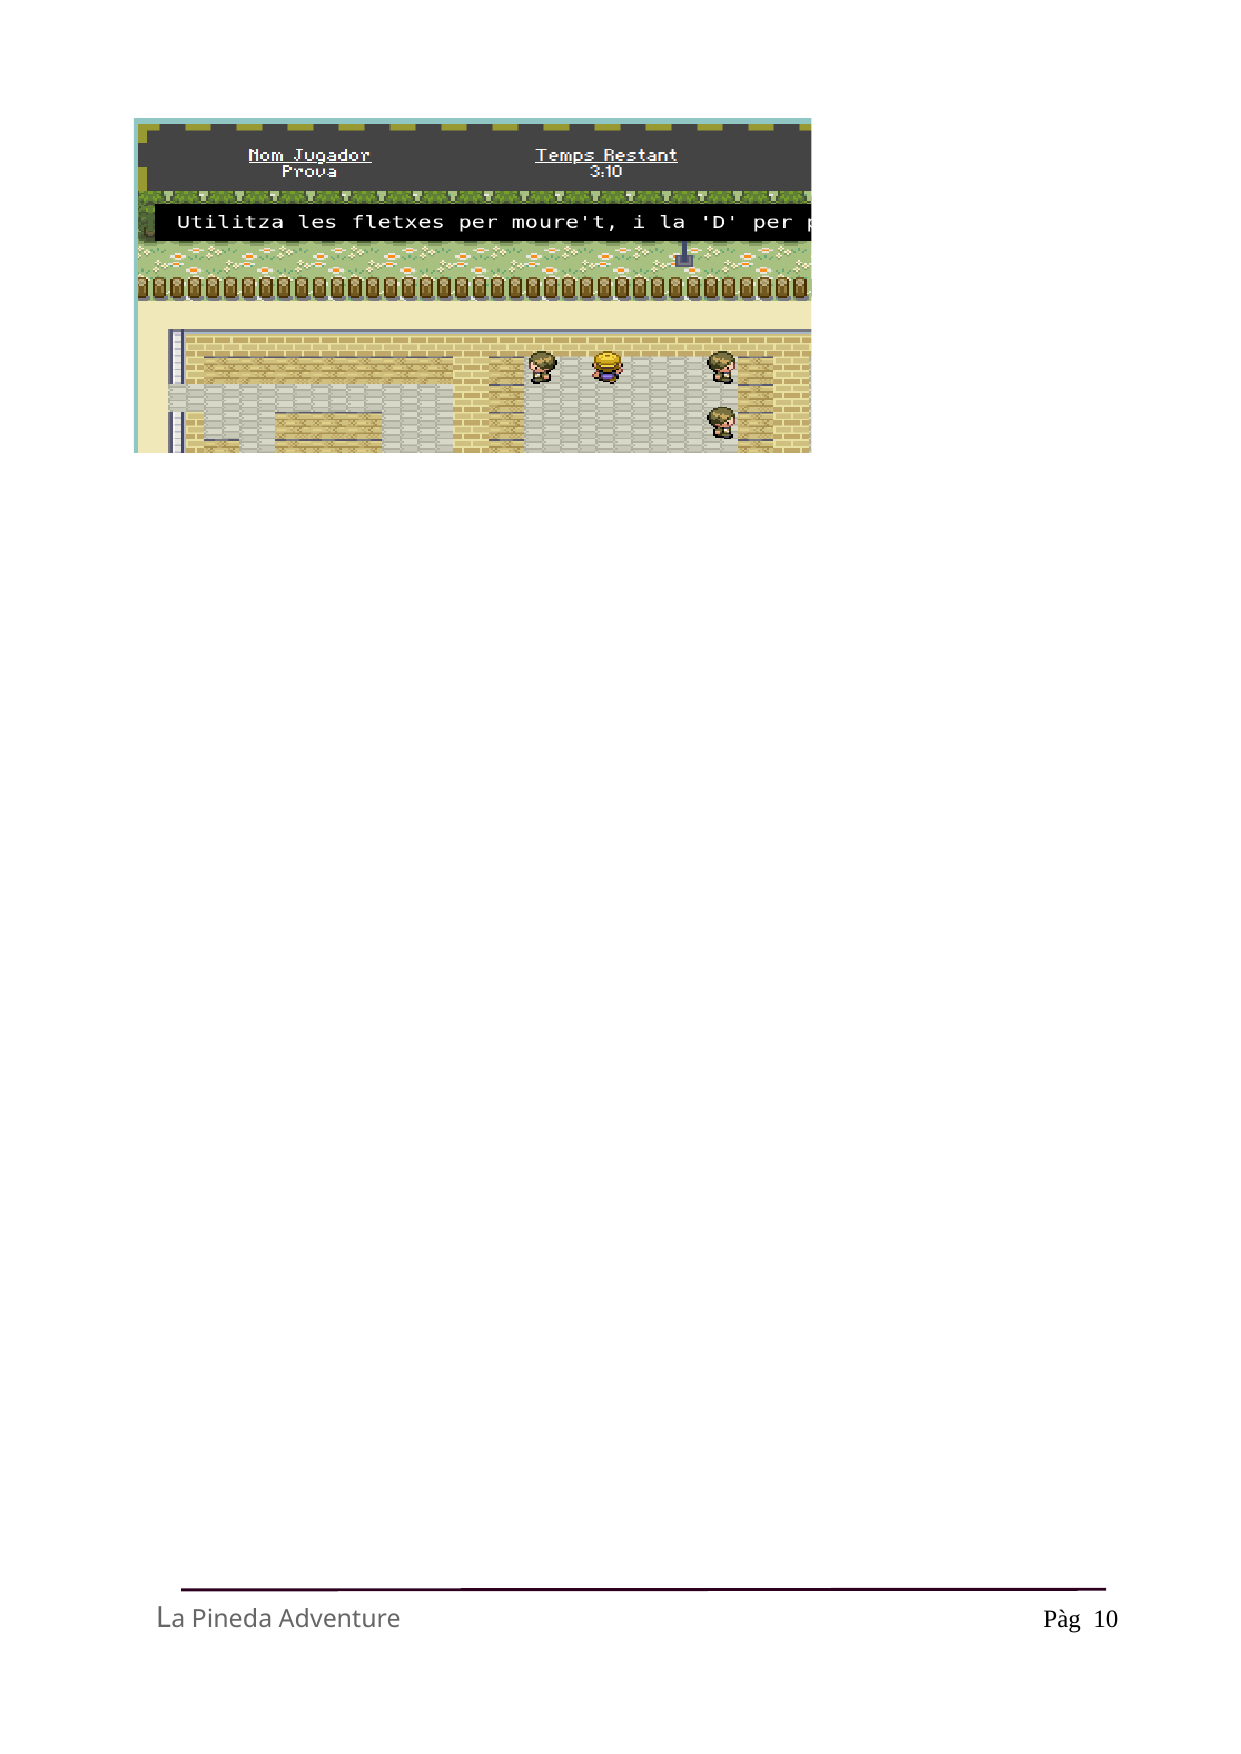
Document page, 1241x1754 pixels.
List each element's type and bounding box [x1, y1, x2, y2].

picture [133, 118, 812, 453]
